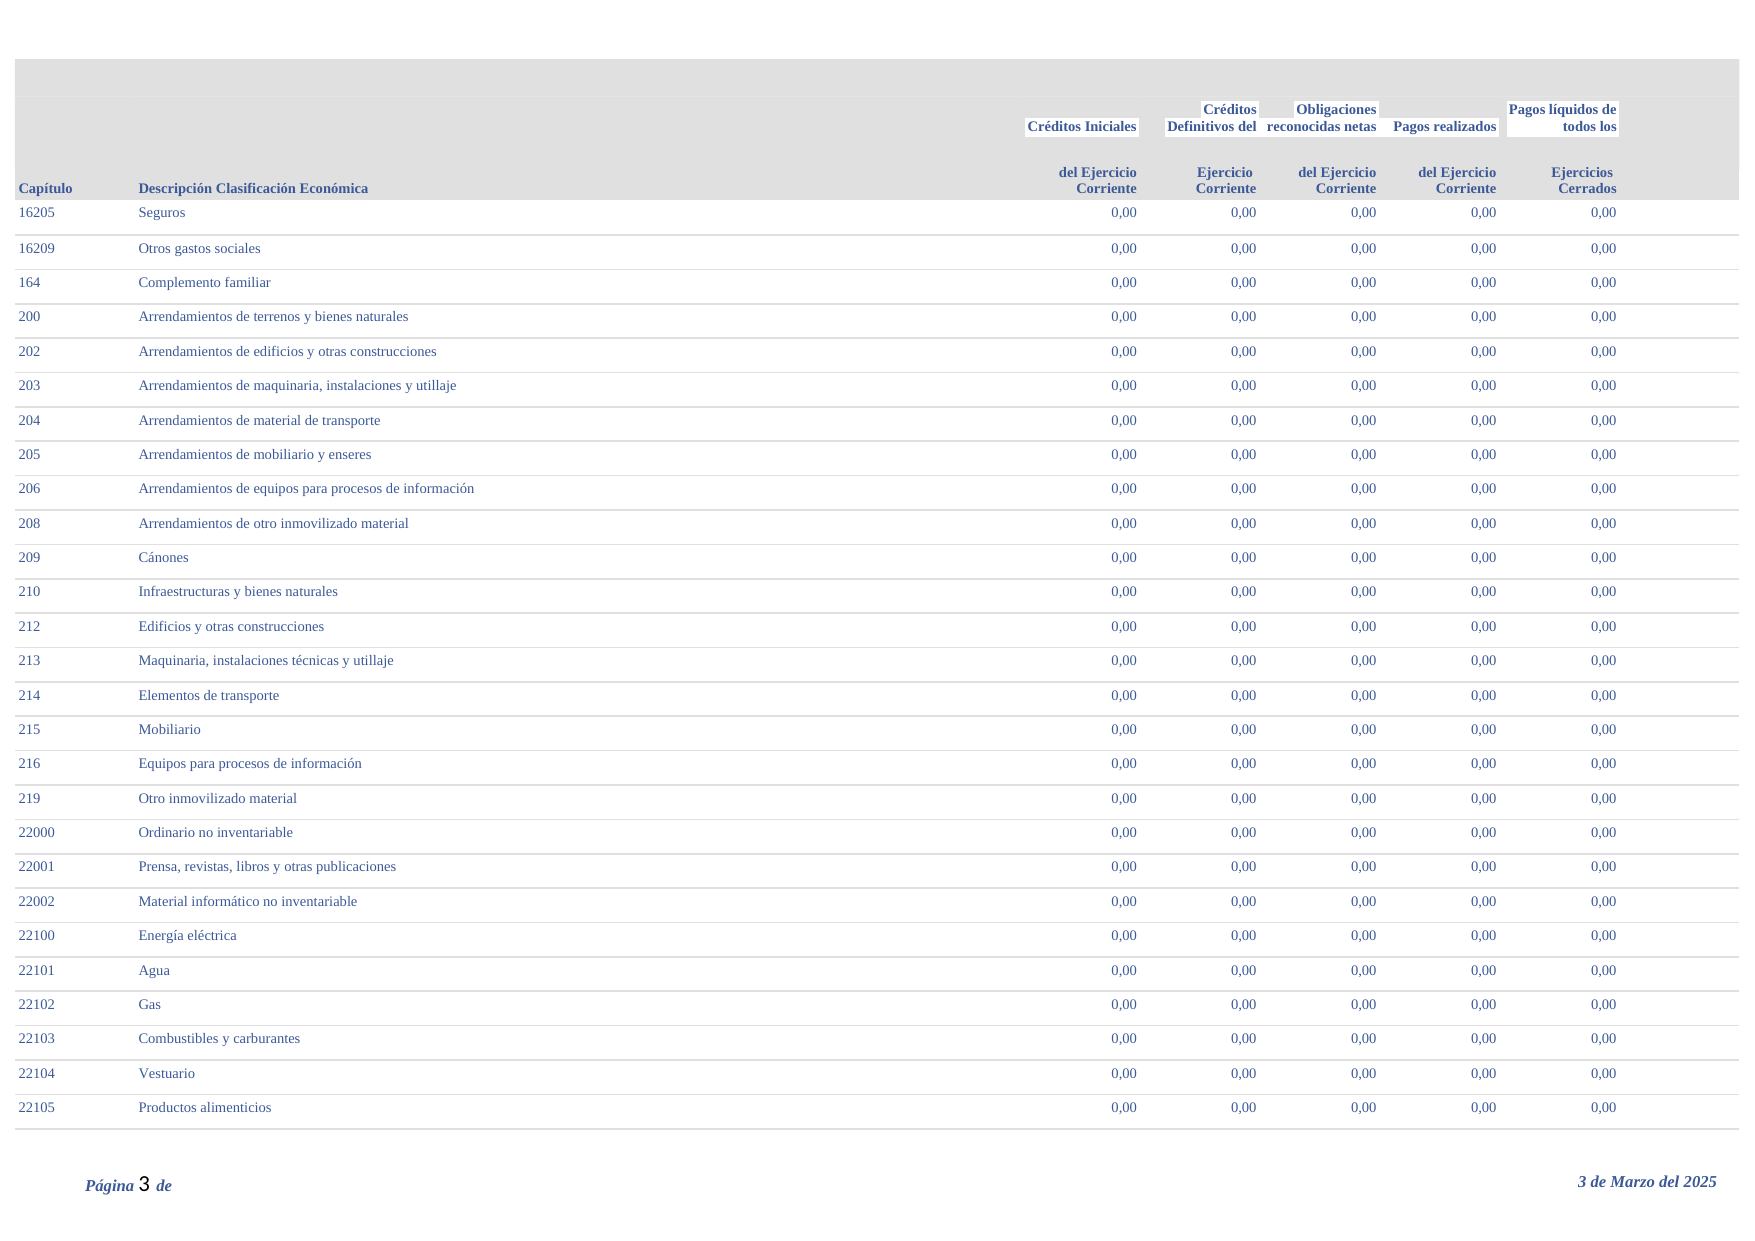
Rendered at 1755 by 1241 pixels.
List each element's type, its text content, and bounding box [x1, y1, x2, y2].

table_cell 202 [15, 339, 105, 372]
table_cell 0,00 [1524, 855, 1739, 887]
table_cell Cánones [105, 545, 766, 578]
table_cell 0,00 [1397, 1061, 1524, 1093]
table_cell Complemento familiar [105, 270, 766, 303]
table_cell 0,00 [1166, 786, 1277, 818]
table_cell 212 [15, 614, 105, 647]
table_cell 0,00 [1166, 958, 1277, 990]
table_cell 0,00 [1397, 236, 1524, 268]
table_cell Arrendamientos de material de transporte [105, 408, 766, 440]
table_cell 0,00 [766, 305, 1166, 337]
table_cell 0,00 [1277, 476, 1397, 509]
table_cell 215 [15, 717, 105, 750]
table_cell 0,00 [1397, 1026, 1524, 1059]
table_cell Prensa, revistas, libros y otras publicaciones [105, 855, 766, 887]
table_cell 0,00 [1166, 476, 1277, 509]
table_cell 0,00 [1524, 889, 1739, 922]
table_cell 0,00 [766, 786, 1166, 818]
table_header Capítulo [15, 172, 105, 198]
table_cell 0,00 [1166, 511, 1277, 543]
table_cell Agua [105, 958, 766, 990]
table_cell 0,00 [1397, 270, 1524, 303]
table_cell 0,00 [1524, 1095, 1739, 1128]
table_cell Mobiliario [105, 717, 766, 750]
table_header Descripción Clasificación Económica [105, 172, 766, 198]
table_cell 0,00 [766, 408, 1166, 440]
table_cell 205 [15, 442, 105, 475]
table_cell 0,00 [1397, 958, 1524, 990]
table_cell 0,00 [1277, 545, 1397, 578]
table_header del Ejercicio Corriente [1277, 172, 1397, 198]
table_cell 0,00 [766, 270, 1166, 303]
table_cell 0,00 [766, 476, 1166, 509]
table_cell 0,00 [1397, 889, 1524, 922]
table_cell Energía eléctrica [105, 923, 766, 956]
table_header del Ejercicio Corriente [766, 172, 1166, 198]
table_cell 0,00 [1524, 751, 1739, 784]
table_cell 206 [15, 476, 105, 509]
table_cell Arrendamientos de mobiliario y enseres [105, 442, 766, 475]
table_cell 0,00 [1277, 580, 1397, 612]
table_cell 0,00 [1166, 545, 1277, 578]
table_cell 0,00 [1524, 786, 1739, 818]
table_cell 0,00 [1397, 717, 1524, 750]
table_cell Otros gastos sociales [105, 236, 766, 268]
table_cell 22102 [15, 992, 105, 1025]
table_cell 0,00 [1397, 648, 1524, 681]
table_cell 0,00 [1397, 305, 1524, 337]
table_cell 0,00 [1397, 511, 1524, 543]
table_cell 0,00 [1166, 683, 1277, 715]
table_cell Maquinaria, instalaciones técnicas y utillaje [105, 648, 766, 681]
table_cell 0,00 [1277, 511, 1397, 543]
table_cell 0,00 [1166, 373, 1277, 406]
table_cell 0,00 [1166, 855, 1277, 887]
table_cell 0,00 [1524, 820, 1739, 853]
table_cell Arrendamientos de maquinaria, instalaciones y utillaje [105, 373, 766, 406]
table_cell 0,00 [1166, 648, 1277, 681]
table_cell 0,00 [1524, 614, 1739, 647]
table_cell 16205 [15, 200, 105, 234]
table_cell 0,00 [1397, 442, 1524, 475]
table_cell 0,00 [1166, 1095, 1277, 1128]
table_cell 200 [15, 305, 105, 337]
table_cell 0,00 [1277, 1095, 1397, 1128]
table_cell 0,00 [1166, 992, 1277, 1025]
table_cell 0,00 [1277, 339, 1397, 372]
table_cell 0,00 [1397, 992, 1524, 1025]
table_cell 213 [15, 648, 105, 681]
table_cell 0,00 [1524, 236, 1739, 268]
table_header del Ejercicio Corriente [1397, 172, 1524, 198]
table_cell 0,00 [1524, 717, 1739, 750]
table_cell 203 [15, 373, 105, 406]
table_cell 0,00 [766, 1095, 1166, 1128]
table_cell 0,00 [766, 648, 1166, 681]
table_cell 0,00 [1166, 442, 1277, 475]
table_cell Arrendamientos de equipos para procesos de información [105, 476, 766, 509]
table_cell 0,00 [1524, 270, 1739, 303]
table_cell 204 [15, 408, 105, 440]
table_cell 0,00 [1397, 373, 1524, 406]
table_cell 0,00 [1166, 1026, 1277, 1059]
table_cell 0,00 [1166, 236, 1277, 268]
table_cell 0,00 [766, 339, 1166, 372]
table_cell 0,00 [766, 442, 1166, 475]
table_cell 0,00 [1277, 614, 1397, 647]
table_cell 0,00 [766, 992, 1166, 1025]
table_header Ejercicios Cerrados [1524, 172, 1739, 198]
table_cell 0,00 [1397, 580, 1524, 612]
table_cell 22101 [15, 958, 105, 990]
table_cell 0,00 [1524, 339, 1739, 372]
table_cell 0,00 [1397, 751, 1524, 784]
table_cell 0,00 [766, 683, 1166, 715]
table_cell 0,00 [1166, 1061, 1277, 1093]
table_cell 0,00 [1277, 683, 1397, 715]
table_cell 0,00 [1277, 270, 1397, 303]
table_cell 0,00 [1277, 1026, 1397, 1059]
table_cell 0,00 [1397, 545, 1524, 578]
table_cell Equipos para procesos de información [105, 751, 766, 784]
table_cell 164 [15, 270, 105, 303]
table_cell 0,00 [766, 200, 1166, 234]
table_cell 0,00 [1166, 751, 1277, 784]
table_cell 0,00 [1166, 889, 1277, 922]
table_cell 0,00 [1277, 442, 1397, 475]
table_cell 22103 [15, 1026, 105, 1059]
table_cell 0,00 [1524, 683, 1739, 715]
table_cell 210 [15, 580, 105, 612]
table_cell 0,00 [1277, 751, 1397, 784]
table_cell Material informático no inventariable [105, 889, 766, 922]
table_cell 0,00 [1397, 614, 1524, 647]
table_cell 0,00 [1277, 820, 1397, 853]
table_cell 0,00 [1277, 717, 1397, 750]
table_cell 0,00 [1397, 1095, 1524, 1128]
table_cell 0,00 [1277, 200, 1397, 234]
table_cell 0,00 [766, 1061, 1166, 1093]
table_cell 0,00 [1397, 786, 1524, 818]
table_cell 0,00 [766, 373, 1166, 406]
table_cell 0,00 [1277, 305, 1397, 337]
table_cell 0,00 [766, 580, 1166, 612]
table_cell 0,00 [1397, 683, 1524, 715]
table_cell 0,00 [1524, 476, 1739, 509]
table_cell Gas [105, 992, 766, 1025]
table_cell 0,00 [1524, 200, 1739, 234]
table_cell 0,00 [766, 923, 1166, 956]
table_cell 0,00 [766, 614, 1166, 647]
table_cell 0,00 [766, 511, 1166, 543]
table_cell 22000 [15, 820, 105, 853]
table_cell 0,00 [1277, 992, 1397, 1025]
table_cell 0,00 [766, 717, 1166, 750]
table_cell 0,00 [1277, 236, 1397, 268]
table_cell Ordinario no inventariable [105, 820, 766, 853]
table_cell 0,00 [1397, 855, 1524, 887]
table_cell 0,00 [1524, 373, 1739, 406]
table_cell 0,00 [766, 236, 1166, 268]
table_cell 0,00 [1277, 1061, 1397, 1093]
table_cell 0,00 [1277, 408, 1397, 440]
table_cell 22104 [15, 1061, 105, 1093]
table_cell 0,00 [1524, 442, 1739, 475]
table_cell 0,00 [1277, 786, 1397, 818]
table_cell 0,00 [1524, 1026, 1739, 1059]
table_cell 16209 [15, 236, 105, 268]
table_cell 0,00 [766, 889, 1166, 922]
table_cell 22100 [15, 923, 105, 956]
table_cell 0,00 [1397, 200, 1524, 234]
table_cell Arrendamientos de otro inmovilizado material [105, 511, 766, 543]
table_cell Edificios y otras construcciones [105, 614, 766, 647]
table_cell 0,00 [1397, 923, 1524, 956]
table_cell 0,00 [766, 855, 1166, 887]
table_cell 22001 [15, 855, 105, 887]
table_cell 0,00 [1524, 992, 1739, 1025]
table_cell 0,00 [1277, 889, 1397, 922]
table_cell 0,00 [1166, 614, 1277, 647]
table_cell 0,00 [1166, 270, 1277, 303]
table_cell 0,00 [1524, 305, 1739, 337]
table_cell Seguros [105, 200, 766, 234]
table_cell 0,00 [1524, 580, 1739, 612]
table_cell Infraestructuras y bienes naturales [105, 580, 766, 612]
table_cell 0,00 [1397, 339, 1524, 372]
table_cell 0,00 [1524, 545, 1739, 578]
table_cell 0,00 [1277, 855, 1397, 887]
table_cell 214 [15, 683, 105, 715]
table_cell 0,00 [1524, 511, 1739, 543]
table_cell 0,00 [1277, 958, 1397, 990]
table_cell 0,00 [1524, 958, 1739, 990]
table_cell 0,00 [766, 958, 1166, 990]
table_cell 0,00 [1397, 408, 1524, 440]
table_cell 0,00 [1397, 476, 1524, 509]
table_cell 209 [15, 545, 105, 578]
table_cell 0,00 [766, 751, 1166, 784]
table_header Ejercicio Corriente [1166, 172, 1277, 198]
table_cell 0,00 [1166, 200, 1277, 234]
table_cell 0,00 [1524, 1061, 1739, 1093]
table_cell Arrendamientos de edificios y otras construcciones [105, 339, 766, 372]
table_cell 22105 [15, 1095, 105, 1128]
table_cell 0,00 [1277, 648, 1397, 681]
table_cell 0,00 [1166, 923, 1277, 956]
table_cell 0,00 [1166, 408, 1277, 440]
table_cell 0,00 [766, 820, 1166, 853]
table_cell 0,00 [766, 545, 1166, 578]
table_cell 0,00 [1166, 580, 1277, 612]
table_cell 0,00 [1524, 923, 1739, 956]
table_cell 0,00 [766, 1026, 1166, 1059]
table_cell 0,00 [1166, 820, 1277, 853]
table_cell Vestuario [105, 1061, 766, 1093]
table_cell 0,00 [1277, 923, 1397, 956]
table_cell 0,00 [1524, 408, 1739, 440]
table_cell 22002 [15, 889, 105, 922]
table_cell Elementos de transporte [105, 683, 766, 715]
table_cell 0,00 [1166, 305, 1277, 337]
table_cell 0,00 [1524, 648, 1739, 681]
table_cell Productos alimenticios [105, 1095, 766, 1128]
table_cell 0,00 [1277, 373, 1397, 406]
table_cell 219 [15, 786, 105, 818]
table_cell 216 [15, 751, 105, 784]
table_cell Otro inmovilizado material [105, 786, 766, 818]
table_cell 208 [15, 511, 105, 543]
table_cell 0,00 [1166, 717, 1277, 750]
table_cell 0,00 [1397, 820, 1524, 853]
table_cell Arrendamientos de terrenos y bienes naturales [105, 305, 766, 337]
table_cell 0,00 [1166, 339, 1277, 372]
table_cell Combustibles y carburantes [105, 1026, 766, 1059]
